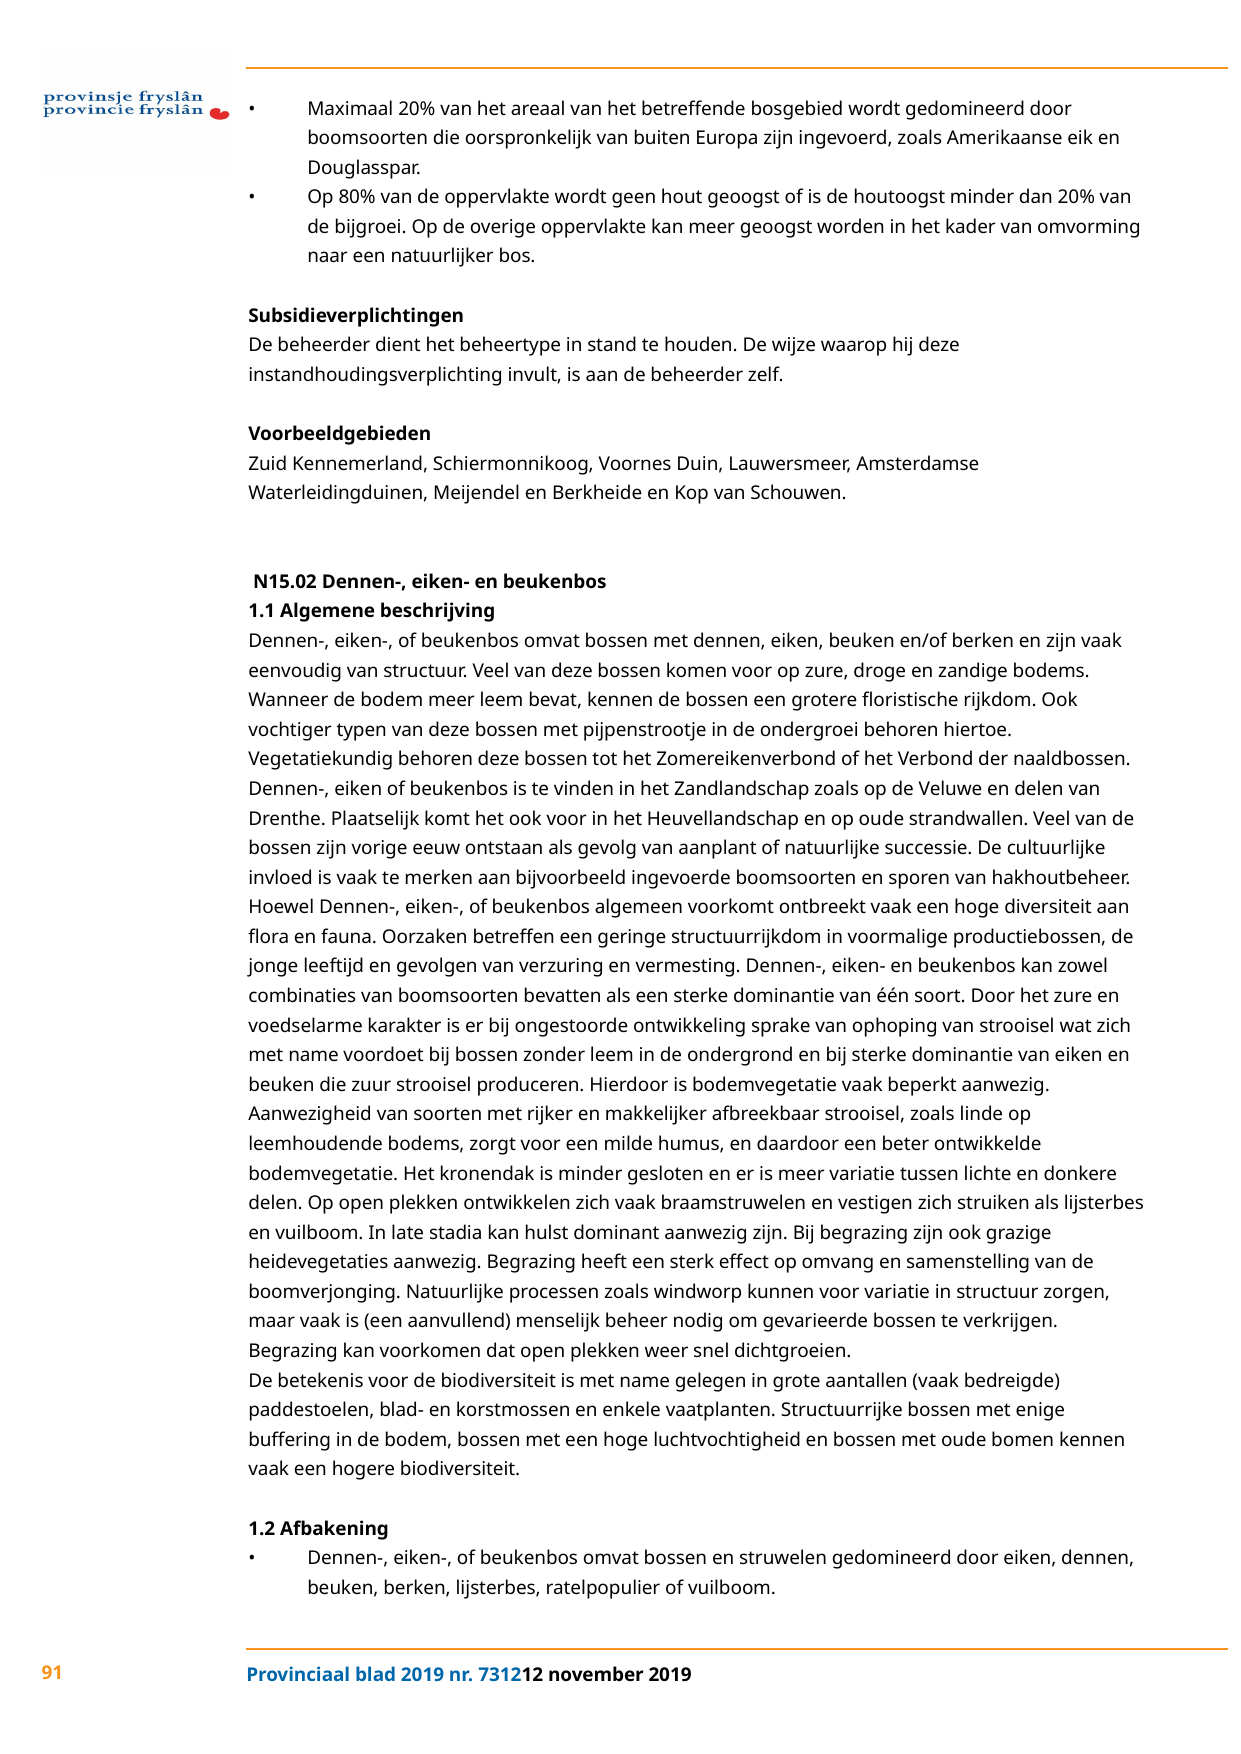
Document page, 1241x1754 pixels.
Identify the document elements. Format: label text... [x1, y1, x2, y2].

text Zuid Kennemerland, Schiermonnikoog, Voornes Duin, Lauwersmeer, Amsterdamse Waterleidingduinen, Meijendel en Berkheide en Kop van Schouwen. [248, 450, 1152, 505]
text De betekenis voor de biodiversiteit is met name gelegen in grote aantallen (vaak bedreigde) paddestoelen, blad- en korstmossen en enkele vaatplanten. Structuurrijke bossen met enige buffering in de bodem, bossen met een hoge luchtvochtigheid en bossen met oude bomen kennen vaak een hogere biodiversiteit. [248, 1367, 1152, 1481]
list Dennen-, eiken-, of beukenbos omvat bossen en struwelen gedomineerd door eiken, dennen, beuken, berken, lijsterbes, ratelpopulier of vuilboom. [248, 1544, 1152, 1600]
text Voorbeeldgebieden [248, 420, 1152, 446]
text 1.2 Afbakening [248, 1515, 1152, 1541]
list Maximaal 20% van het areaal van het betreffende bosgebied wordt gedomineerd door boomsoorten die oorspronkelijk van buiten Europa zijn ingevoerd, zoals Amerikaanse eik en Douglasspar. [248, 95, 1152, 180]
text Dennen-, eiken-, of beukenbos omvat bossen met dennen, eiken, beuken en/of berken en zijn vaak eenvoudig van structuur. Veel van deze bossen komen voor op zure, droge en zandige bodems. Wanneer de bodem meer leem bevat, kennen de bossen een grotere floristische rijkdom. Ook vochtiger typen van deze bossen met pijpenstrootje in de ondergroei behoren hiertoe. Vegetatiekundig behoren deze bossen tot het Zomereikenverbond of het Verbond der naaldbossen. [248, 627, 1152, 771]
text Dennen-, eiken of beukenbos is te vinden in het Zandlandschap zoals op de Veluwe en delen van Drenthe. Plaatselijk komt het ook voor in het Heuvellandschap en op oude strandwallen. Veel van de bossen zijn vorige eeuw ontstaan als gevolg van aanplant of natuurlijke successie. De cultuurlijke invloed is vaak te merken aan bijvoorbeeld ingevoerde boomsoorten en sporen van hakhoutbeheer. Hoewel Dennen-, eiken-, of beukenbos algemeen voorkomt ontbreekt vaak een hoge diversiteit aan flora en fauna. Oorzaken betreffen een geringe structuurrijkdom in voormalige productiebossen, de jonge leeftijd en gevolgen van verzuring en vermesting. Dennen-, eiken- en beukenbos kan zowel combinaties van boomsoorten bevatten als een sterke dominantie van één soort. Door het zure en voedselarme karakter is er bij ongestoorde ontwikkeling sprake van ophoping van strooisel wat zich met name voordoet bij bossen zonder leem in de ondergrond en bij sterke dominantie van eiken en beuken die zuur strooisel produceren. Hierdoor is bodemvegetatie vaak beperkt aanwezig. Aanwezigheid van soorten met rijker en makkelijker afbreekbaar strooisel, zoals linde op leemhoudende bodems, zorgt voor een milde humus, en daardoor een beter ontwikkelde bodemvegetatie. Het kronendak is minder gesloten en er is meer variatie tussen lichte en donkere delen. Op open plekken ontwikkelen zich vaak braamstruwelen en vestigen zich struiken als lijsterbes en vuilboom. In late stadia kan hulst dominant aanwezig zijn. Bij begrazing zijn ook grazige heidevegetaties aanwezig. Begrazing heeft een sterk effect op omvang en samenstelling van de boomverjonging. Natuurlijke processen zoals windworp kunnen voor variatie in structuur zorgen, maar vaak is (een aanvullend) menselijk beheer nodig om gevarieerde bossen te verkrijgen. Begrazing kan voorkomen dat open plekken weer snel dichtgroeien. [248, 775, 1152, 1363]
text 1.1 Algemene beschrijving [248, 598, 1152, 623]
text N15.02 Dennen-, eiken- en beukenbos [248, 568, 1152, 594]
list Op 80% van de oppervlakte wordt geen hout geoogst of is de houtoogst minder dan 20% van de bijgroei. Op de overige oppervlakte kan meer geoogst worden in het kader van omvorming naar een natuurlijker bos. [248, 183, 1152, 268]
text De beheerder dient het beheertype in stand te houden. De wijze waarop hij deze instandhoudingsverplichting invult, is aan de beheerder zelf. [248, 331, 1152, 387]
picture [41, 47, 231, 172]
text Subsidieverplichtingen [248, 302, 1152, 328]
